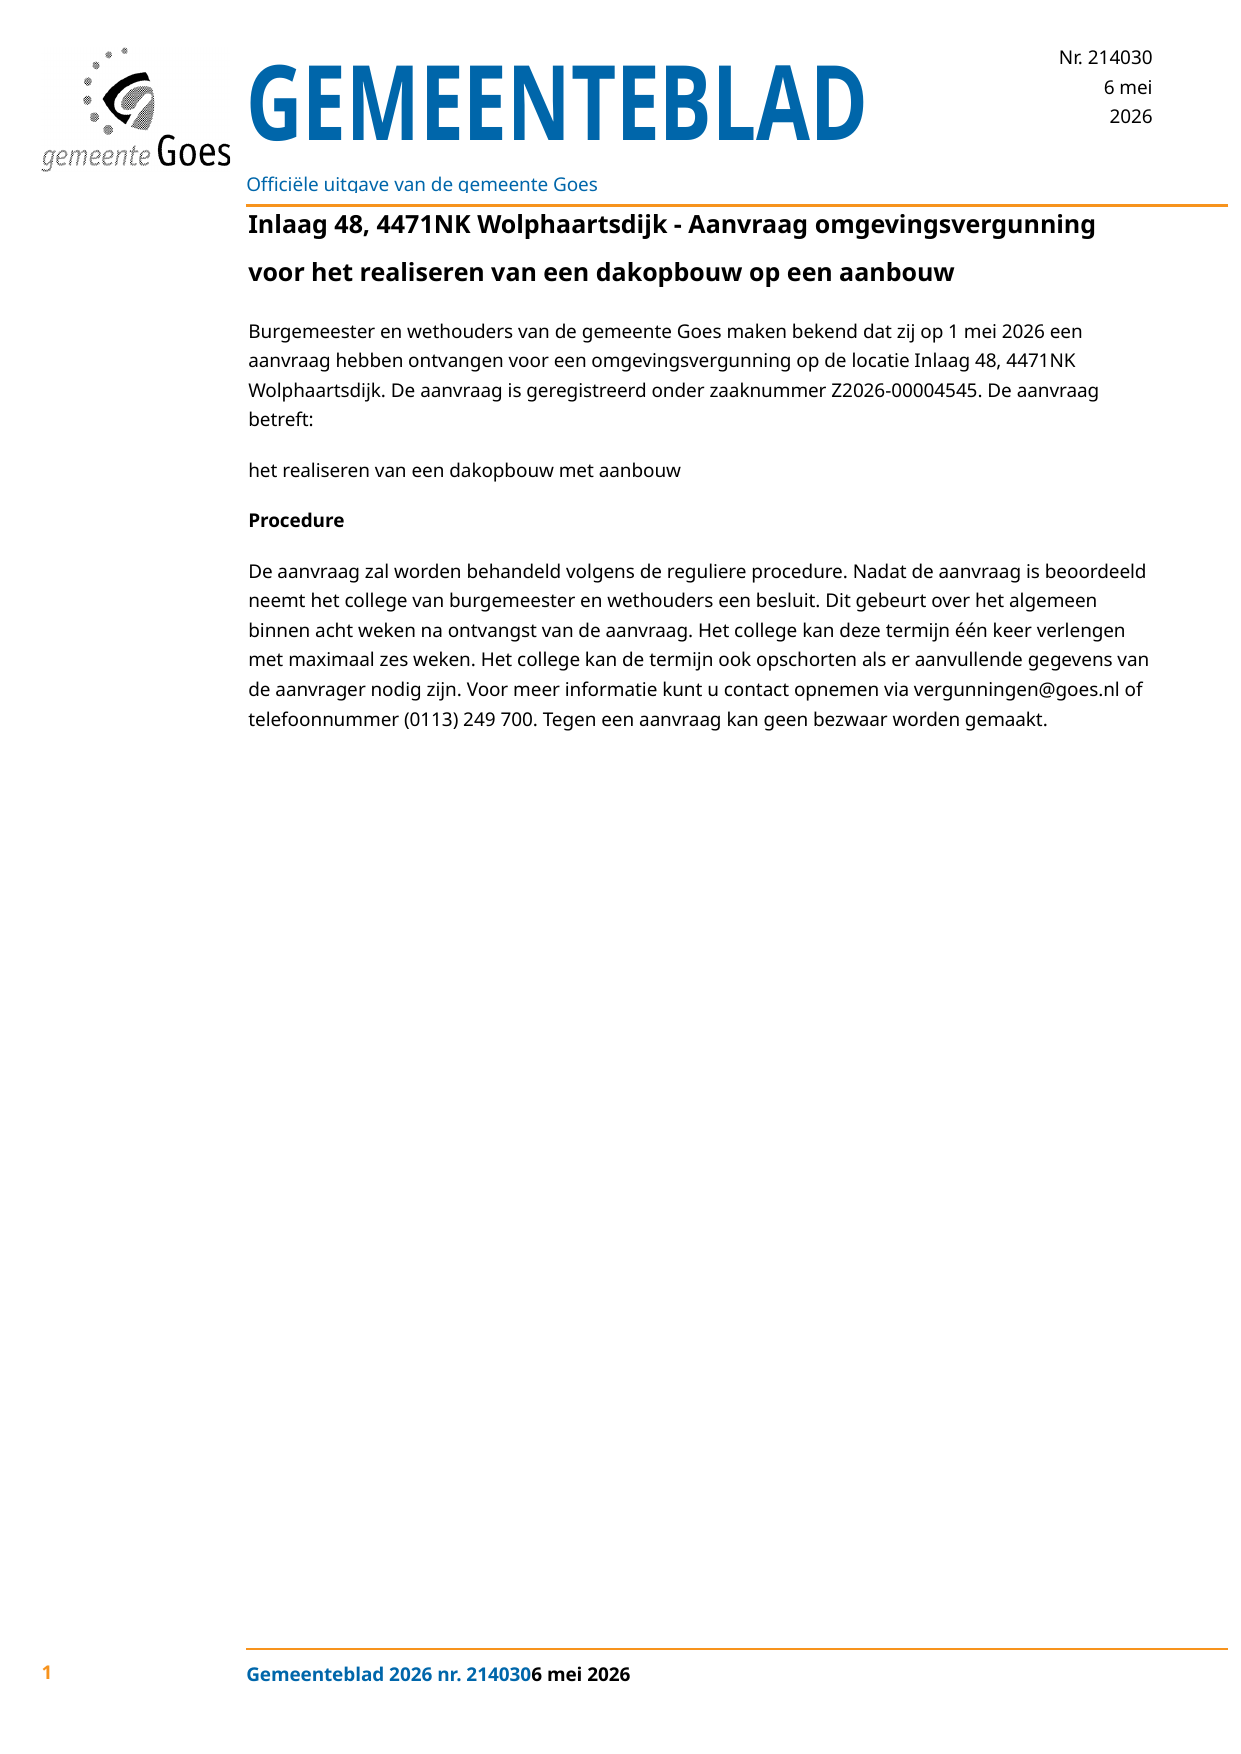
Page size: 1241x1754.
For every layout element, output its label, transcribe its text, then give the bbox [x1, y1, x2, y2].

text Inlaag 48, 4471NK Wolphaartsdijk - Aanvraag omgevingsvergunning voor het realiseren van een dakopbouw op een aanbouw [248, 207, 1152, 288]
text Burgemeester en wethouders van de gemeente Goes maken bekend dat zij op 1 mei 2026 een aanvraag hebben ontvangen voor een omgevingsvergunning op de locatie Inlaag 48, 4471NK Wolphaartsdijk. De aanvraag is geregistreerd onder zaaknummer Z2026-00004545. De aanvraag betreft: [248, 318, 1152, 432]
text De aanvraag zal worden behandeld volgens de reguliere procedure. Nadat de aanvraag is beoordeeld neemt het college van burgemeester en wethouders een besluit. Dit gebeurt over het algemeen binnen acht weken na ontvangst van de aanvraag. Het college kan deze termijn één keer verlengen met maximaal zes weken. Het college kan de termijn ook opschorten als er aanvullende gegevens van de aanvrager nodig zijn. Voor meer informatie kunt u contact opnemen via vergunningen@goes.nl of telefoonnummer (0113) 249 700. Tegen een aanvraag kan geen bezwaar worden gemaakt. [248, 558, 1152, 732]
text Procedure [248, 507, 1152, 533]
text het realiseren van een dakopbouw met aanbouw [248, 457, 1152, 483]
picture [41, 47, 231, 172]
